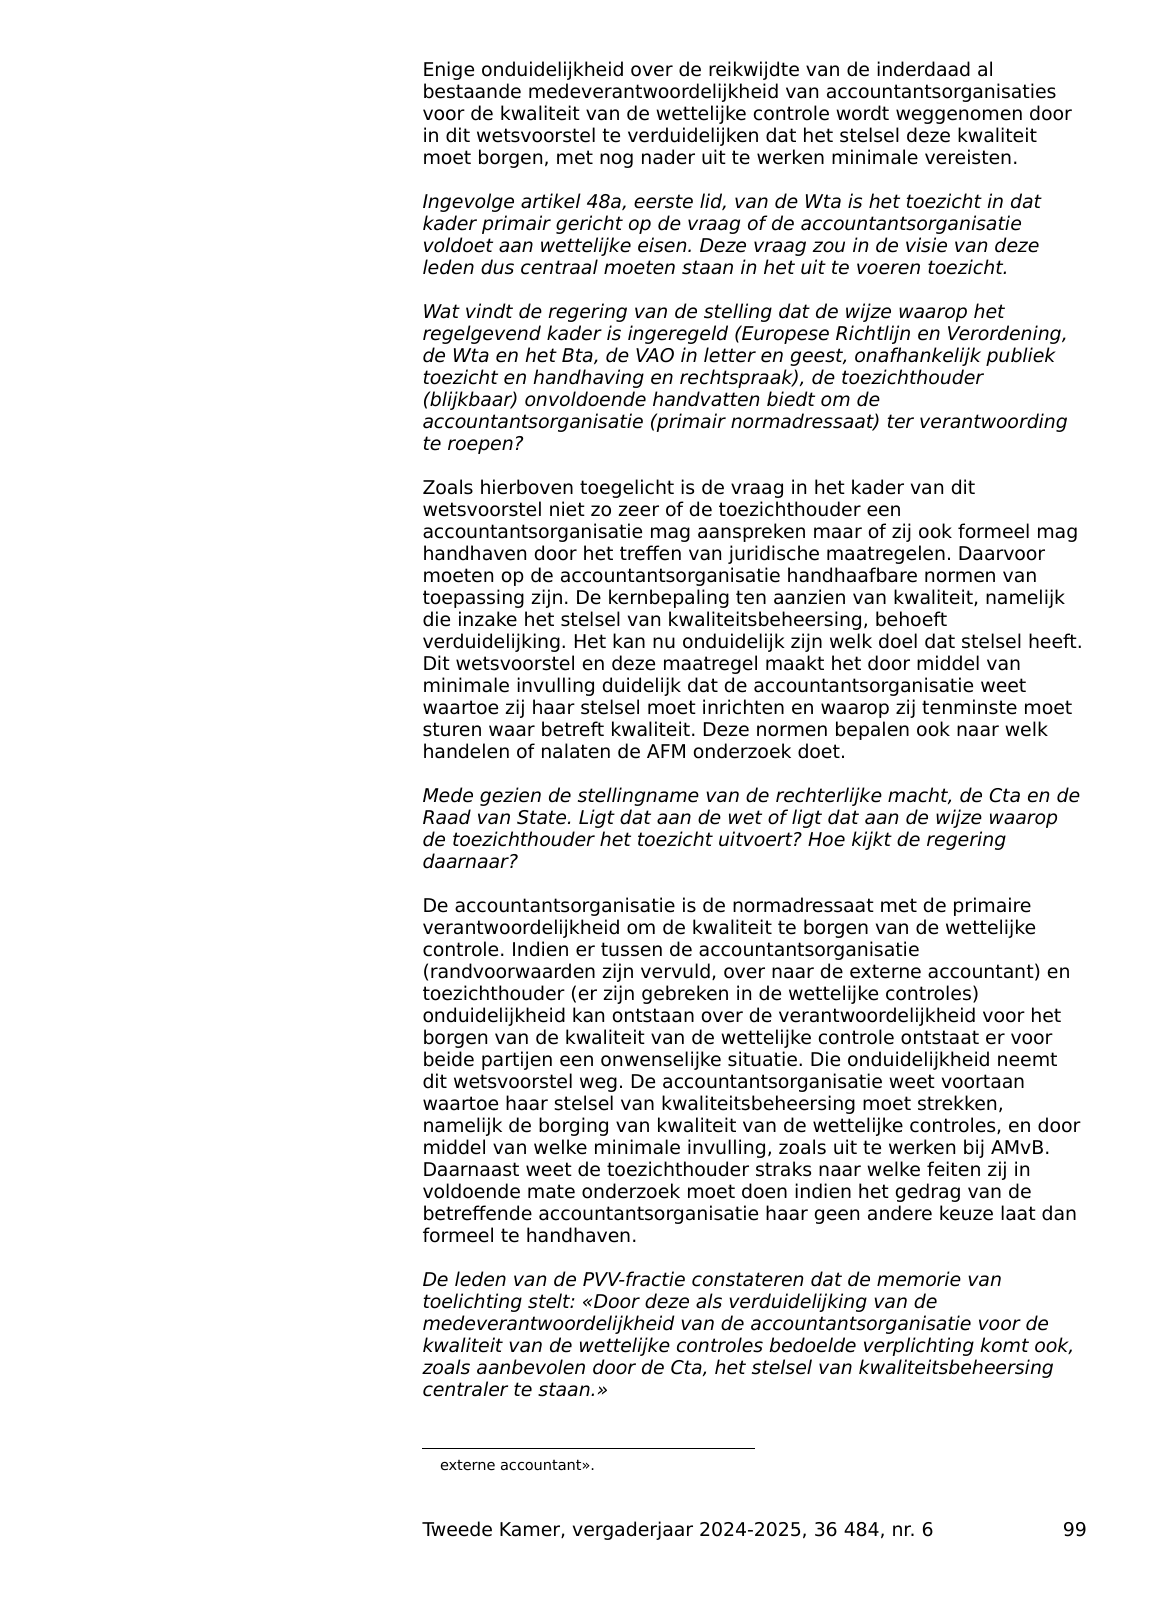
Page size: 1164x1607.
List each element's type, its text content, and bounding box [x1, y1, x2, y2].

text Zoals hierboven toegelicht is de vraag in het kader van dit wetsvoorstel niet zo zeer of de toezichthouder een accountantsorganisatie mag aanspreken maar of zij ook formeel mag handhaven door het treffen van juridische maatregelen. Daarvoor moeten op de accountantsorganisatie handhaafbare normen van toepassing zijn. De kernbepaling ten aanzien van kwaliteit, namelijk die inzake het stelsel van kwaliteitsbeheersing, behoeft verduidelijking. Het kan nu onduidelijk zijn welk doel dat stelsel heeft. Dit wetsvoorstel en deze maatregel maakt het door middel van minimale invulling duidelijk dat de accountantsorganisatie weet waartoe zij haar stelsel moet inrichten en waarop zij tenminste moet sturen waar betreft kwaliteit. Deze normen bepalen ook naar welk handelen of nalaten de AFM onderzoek doet. [422, 477, 1087, 763]
text Mede gezien de stellingname van de rechterlijke macht, de Cta en de Raad van State. Ligt dat aan de wet of ligt dat aan de wijze waarop de toezichthouder het toezicht uitvoert? Hoe kijkt de regering daarnaar? [422, 785, 1087, 873]
text Enige onduidelijkheid over de reikwijdte van de inderdaad al bestaande medeverantwoordelijkheid van accountantsorganisaties voor de kwaliteit van de wettelijke controle wordt weggenomen door in dit wetsvoorstel te verduidelijken dat het stelsel deze kwaliteit moet borgen, met nog nader uit te werken minimale vereisten. [422, 59, 1087, 169]
text externe accountant». [422, 1457, 1087, 1474]
text De accountantsorganisatie is de normadressaat met de primaire verantwoordelijkheid om de kwaliteit te borgen van de wettelijke controle. Indien er tussen de accountantsorganisatie (randvoorwaarden zijn vervuld, over naar de externe accountant) en toezichthouder (er zijn gebreken in de wettelijke controles) onduidelijkheid kan ontstaan over de verantwoordelijkheid voor het borgen van de kwaliteit van de wettelijke controle ontstaat er voor beide partijen een onwenselijke situatie. Die onduidelijkheid neemt dit wetsvoorstel weg. De accountantsorganisatie weet voortaan waartoe haar stelsel van kwaliteitsbeheersing moet strekken, namelijk de borging van kwaliteit van de wettelijke controles, en door middel van welke minimale invulling, zoals uit te werken bij AMvB. Daarnaast weet de toezichthouder straks naar welke feiten zij in voldoende mate onderzoek moet doen indien het gedrag van de betreffende accountantsorganisatie haar geen andere keuze laat dan formeel te handhaven. [422, 895, 1087, 1247]
text De leden van de PVV-fractie constateren dat de memorie van toelichting stelt: «Door deze als verduidelijking van de medeverantwoordelijkheid van de accountantsorganisatie voor de kwaliteit van de wettelijke controles bedoelde verplichting komt ook, zoals aanbevolen door de Cta, het stelsel van kwaliteitsbeheersing centraler te staan.» [422, 1269, 1087, 1401]
text Wat vindt de regering van de stelling dat de wijze waarop het regelgevend kader is ingeregeld (Europese Richtlijn en Verordening, de Wta en het Bta, de VAO in letter en geest, onafhankelijk publiek toezicht en handhaving en rechtspraak), de toezichthouder (blijkbaar) onvoldoende handvatten biedt om de accountantsorganisatie (primair normadressaat) ter verantwoording te roepen? [422, 301, 1087, 455]
text Ingevolge artikel 48a, eerste lid, van de Wta is het toezicht in dat kader primair gericht op de vraag of de accountantsorganisatie voldoet aan wettelijke eisen. Deze vraag zou in de visie van deze leden dus centraal moeten staan in het uit te voeren toezicht. [422, 191, 1087, 279]
